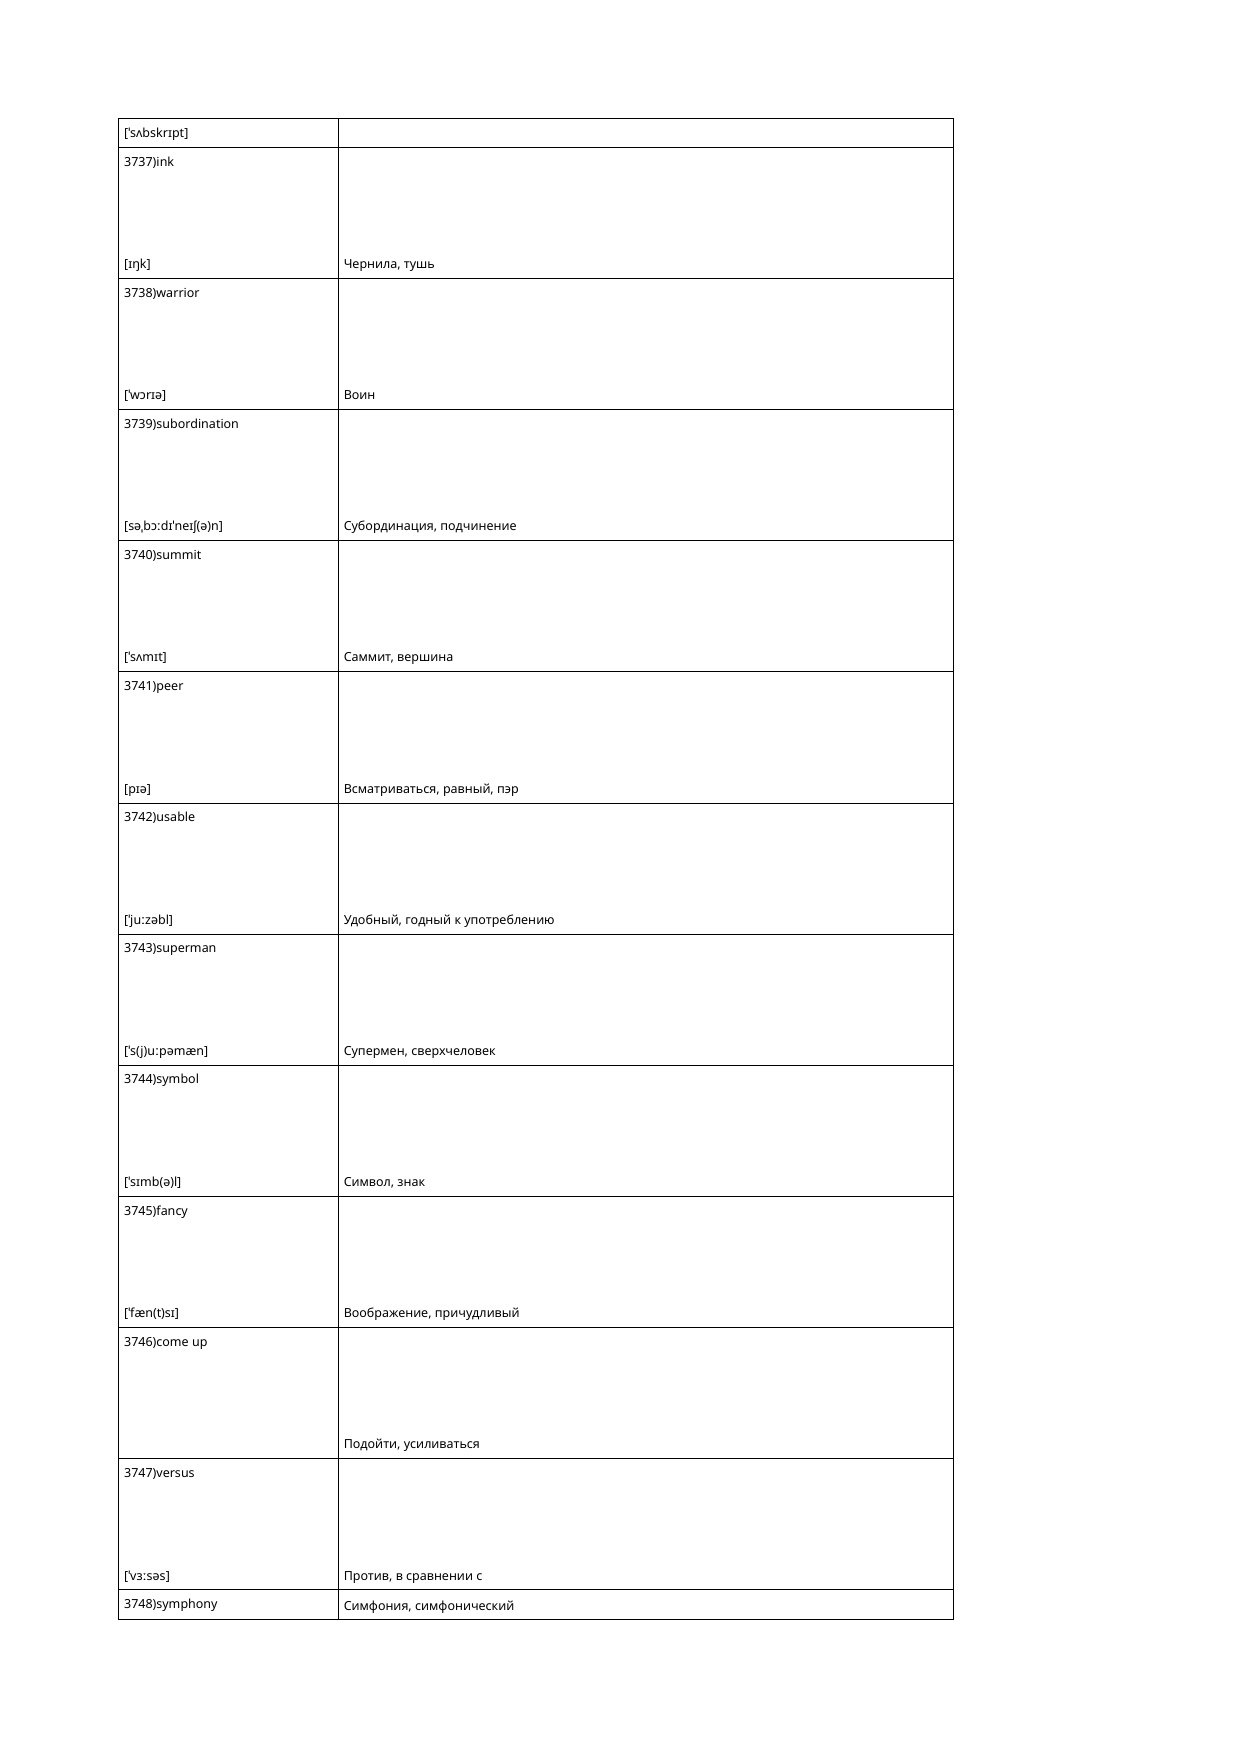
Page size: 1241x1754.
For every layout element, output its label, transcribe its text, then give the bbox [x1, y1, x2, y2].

table_cell Воображение, причудливый [339, 1197, 953, 1327]
table_cell 3739)subordination [səˌbɔːdɪˈneɪʃ(ə)n] [119, 410, 338, 540]
table_cell [ˈsʌbskrɪpt] [119, 119, 338, 147]
table_cell 3746)come up [119, 1328, 338, 1458]
table_cell Подойти, усиливаться [339, 1328, 953, 1458]
table_cell 3740)summit [ˈsʌmɪt] [119, 541, 338, 671]
table_cell 3737)ink [ɪŋk] [119, 148, 338, 278]
table_cell Субординация, подчинение [339, 410, 953, 540]
table_cell 3742)usable [ˈjuːzəbl] [119, 804, 338, 934]
table_cell Симфония, симфонический [339, 1590, 953, 1619]
table_cell 3745)fancy [ˈfæn(t)sɪ] [119, 1197, 338, 1327]
table_cell Символ, знак [339, 1066, 953, 1196]
table_cell Против, в сравнении с [339, 1459, 953, 1589]
table_cell 3744)symbol [ˈsɪmb(ə)l] [119, 1066, 338, 1196]
table_cell Всматриваться, равный, пэр [339, 672, 953, 802]
table_cell 3747)versus [ˈvɜːsəs] [119, 1459, 338, 1589]
table_cell 3741)peer [pɪə] [119, 672, 338, 802]
table_cell Супермен, сверхчеловек [339, 935, 953, 1065]
table_cell 3743)superman [ˈs(j)uːpəmæn] [119, 935, 338, 1065]
table_cell [339, 119, 953, 147]
table_cell 3738)warrior [ˈwɔrɪə] [119, 279, 338, 409]
table_cell Саммит, вершина [339, 541, 953, 671]
table_cell Чернила, тушь [339, 148, 953, 278]
table_cell Удобный, годный к употреблению [339, 804, 953, 934]
table_cell 3748)symphony [119, 1590, 338, 1619]
table_cell Воин [339, 279, 953, 409]
